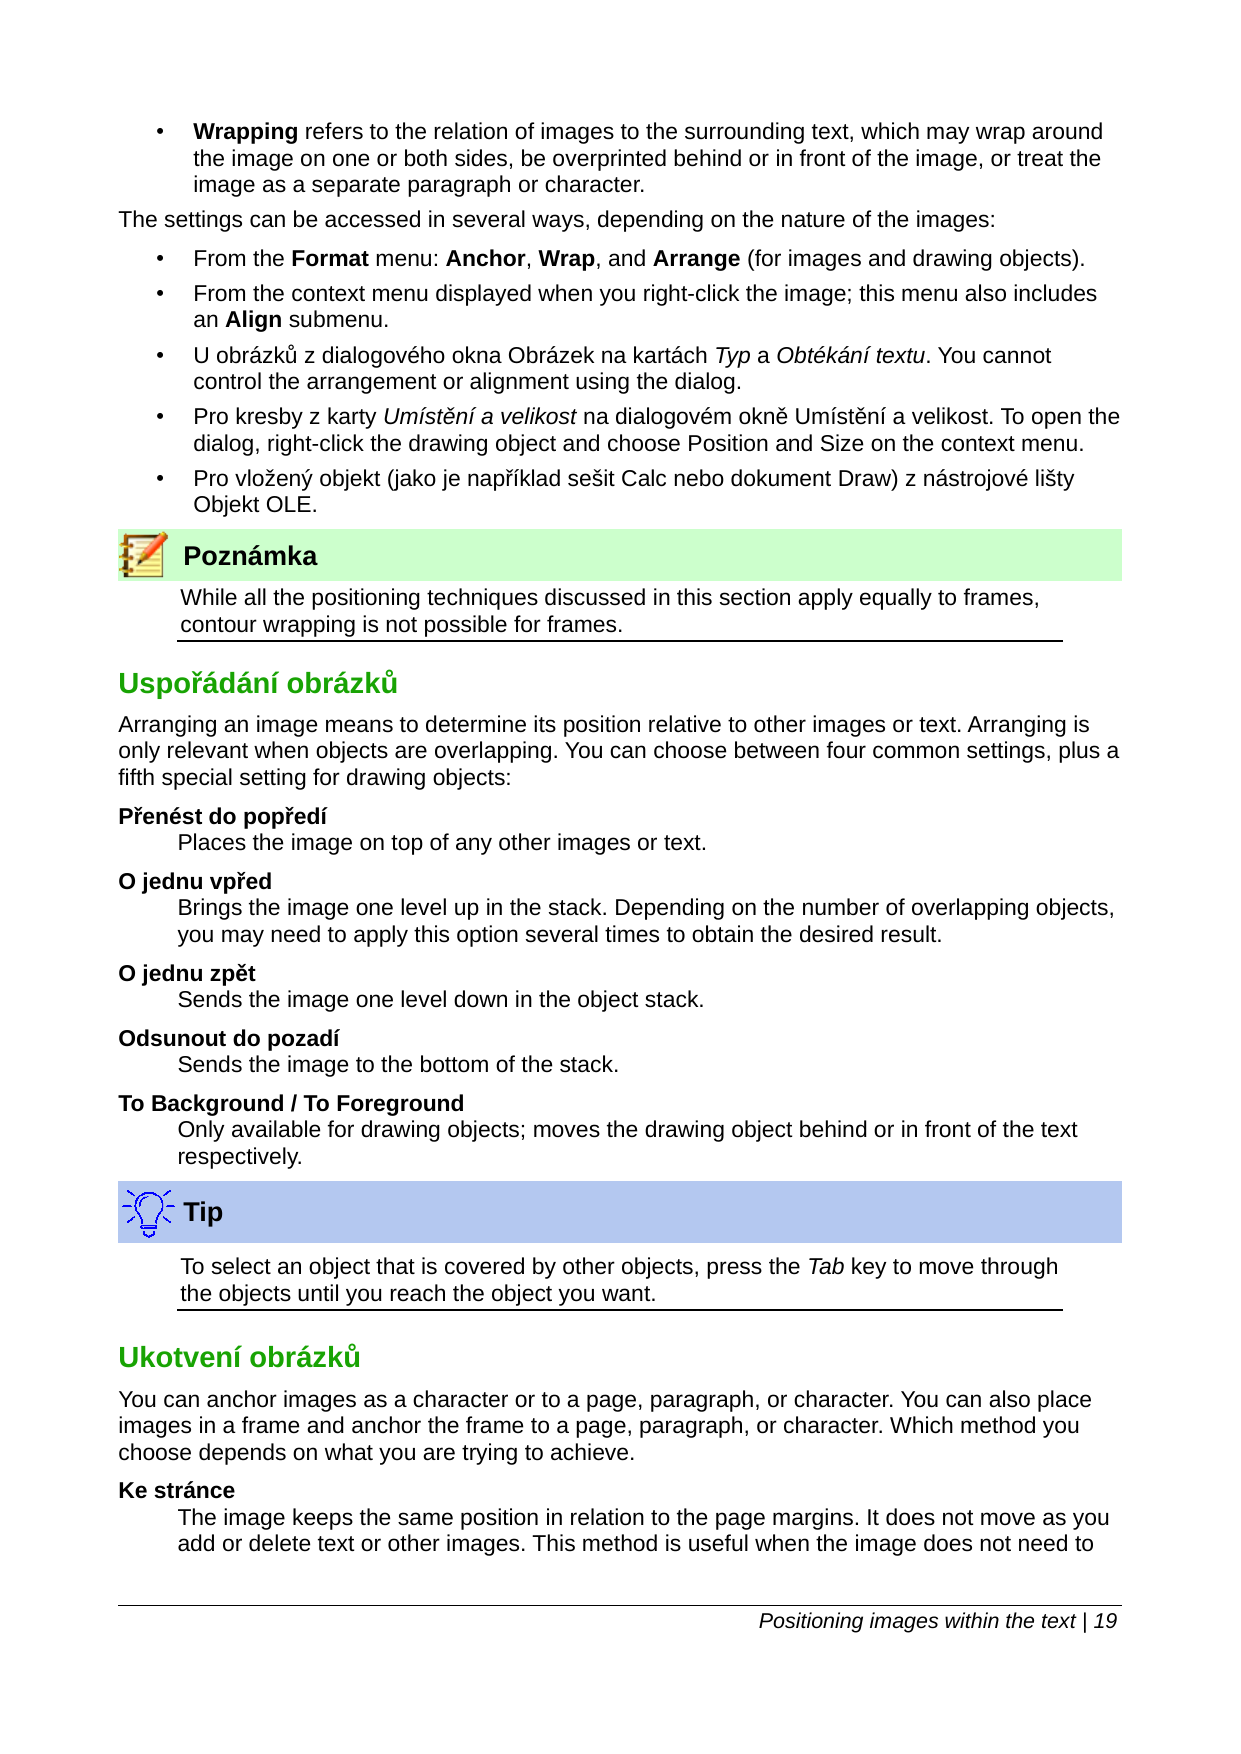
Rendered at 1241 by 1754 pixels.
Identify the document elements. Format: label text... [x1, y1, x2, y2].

picture [119, 1182, 179, 1242]
picture [119, 530, 170, 581]
subtitle Tip [118, 1181, 1122, 1243]
text Only available for drawing objects; moves the drawing object behind or in front of the text respectively. [177, 1116, 1122, 1169]
list The settings can be accessed in several ways, depending on the nature of the images: [118, 206, 1122, 232]
list Pro vložený objekt (jako je například sešit Calc nebo dokument Draw) z nástrojové lišty Objekt OLE. [156, 465, 1122, 517]
text To select an object that is covered by other objects, press the Tab key to move through the objects until you reach the object you want. [177, 1250, 1063, 1309]
text O jednu zpět [118, 959, 1122, 986]
list Arranging an image means to determine its position relative to other images or text. Arranging is only relevant when objects are overlapping. You can choose between four common settings, plus a fifth special setting for drawing objects: [118, 711, 1122, 790]
subtitle Uspořádání obrázků [118, 666, 1122, 699]
list Pro kresby z karty Umístění a velikost na dialogovém okně Umístění a velikost. To open the dialog, right-click the drawing object and choose Position and Size on the context menu. [156, 403, 1122, 456]
list From the context menu displayed when you right-click the image; this menu also includes an Align submenu. [156, 280, 1122, 333]
list From the Format menu: Anchor, Wrap, and Arrange (for images and drawing objects). [156, 245, 1122, 271]
text Places the image on top of any other images or text. [177, 829, 1122, 855]
text Sends the image to the bottom of the stack. [177, 1051, 1122, 1077]
text While all the positioning techniques discussed in this section apply equally to frames, contour wrapping is not possible for frames. [177, 581, 1063, 640]
text O jednu vpřed [118, 868, 1122, 894]
text To Background / To Foreground [118, 1090, 1122, 1116]
text Přenést do popředí [118, 803, 1122, 829]
text The image keeps the same position in relation to the page margins. It does not move as you add or delete text or other images. This method is useful when the image does not need to [177, 1504, 1122, 1556]
text You can anchor images as a character or to a page, paragraph, or character. You can also place images in a frame and anchor the frame to a page, paragraph, or character. Which method you choose depends on what you are trying to achieve. [118, 1386, 1122, 1465]
text Sends the image one level down in the object stack. [177, 986, 1122, 1012]
text Brings the image one level up in the stack. Depending on the number of overlapping objects, you may need to apply this option several times to obtain the desired result. [177, 894, 1122, 947]
list Wrapping refers to the relation of images to the surrounding text, which may wrap around the image on one or both sides, be overprinted behind or in front of the image, or treat the image as a separate paragraph or character. [156, 118, 1122, 197]
text Ke stránce [118, 1477, 1122, 1504]
subtitle Ukotvení obrázků [118, 1340, 1122, 1374]
list U obrázků z dialogového okna Obrázek na kartách Typ a Obtékání textu. You cannot control the arrangement or alignment using the dialog. [156, 342, 1122, 394]
text Odsunout do pozadí [118, 1025, 1122, 1051]
subtitle Poznámka [118, 529, 1122, 581]
